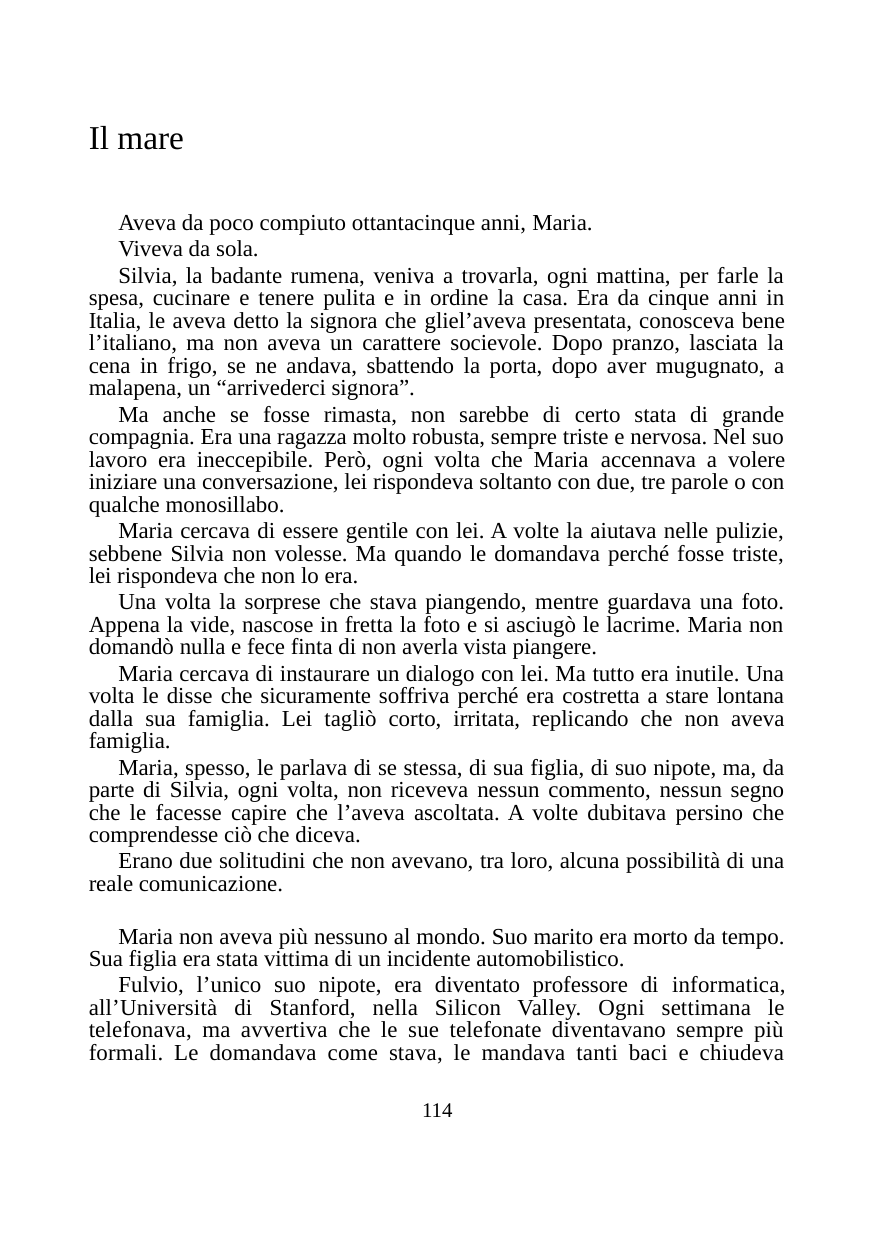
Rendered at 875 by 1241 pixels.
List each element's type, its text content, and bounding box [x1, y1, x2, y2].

text Erano due solitudini che non avevano, tra loro, alcuna possibilità di una reale comunicazione. [88, 847, 786, 896]
text Aveva da poco compiuto ottantacinque anni, Maria. [88, 209, 786, 236]
text Viveva da sola. [88, 236, 786, 262]
text Fulvio, l’unico suo nipote, era diventato professore di informatica, all’Università di Stanford, nella Silicon Valley. Ogni settimana le telefonava, ma avvertiva che le sue telefonate diventavano sempre più formali. Le domandava come stava, le mandava tanti baci e chiudeva [88, 972, 786, 1065]
subtitle Il mare [88, 118, 786, 156]
text Maria cercava di instaurare un dialogo con lei. Ma tutto era inutile. Una volta le disse che sicuramente soffriva perché era costretta a stare lontana dalla sua famiglia. Lei tagliò corto, irritata, replicando che non aveva famiglia. [88, 660, 786, 754]
text Ma anche se fosse rimasta, non sarebbe di certo stata di grande compagnia. Era una ragazza molto robusta, sempre triste e nervosa. Nel suo lavoro era ineccepibile. Però, ogni volta che Maria accennava a volere iniziare una conversazione, lei rispondeva soltanto con due, tre parole o con qualche monosillabo. [88, 401, 786, 517]
text Una volta la sorprese che stava piangendo, mentre guardava una foto. Appena la vide, nascose in fretta la foto e si asciugò le lacrime. Maria non domandò nulla e fece finta di non averla vista piangere. [88, 588, 786, 660]
text Maria cercava di essere gentile con lei. A volte la aiutava nelle pulizie, sebbene Silvia non volesse. Ma quando le domandava perché fosse triste, lei rispondeva che non lo era. [88, 517, 786, 588]
text Silvia, la badante rumena, veniva a trovarla, ogni mattina, per farle la spesa, cucinare e tenere pulita e in ordine la casa. Era da cinque anni in Italia, le aveva detto la signora che gliel’aveva presentata, conosceva bene l’italiano, ma non aveva un carattere socievole. Dopo pranzo, lasciata la cena in frigo, se ne andava, sbattendo la porta, dopo aver mugugnato, a malapena, un “arrivederci signora”. [88, 262, 786, 401]
text Maria non aveva più nessuno al mondo. Suo marito era morto da tempo. Sua figlia era stata vittima di un incidente automobilistico. [88, 923, 786, 972]
text Maria, spesso, le parlava di se stessa, di sua figlia, di suo nipote, ma, da parte di Silvia, ogni volta, non riceveva nessun commento, nessun segno che le facesse capire che l’aveva ascoltata. A volte dubitava persino che comprendesse ciò che diceva. [88, 754, 786, 847]
